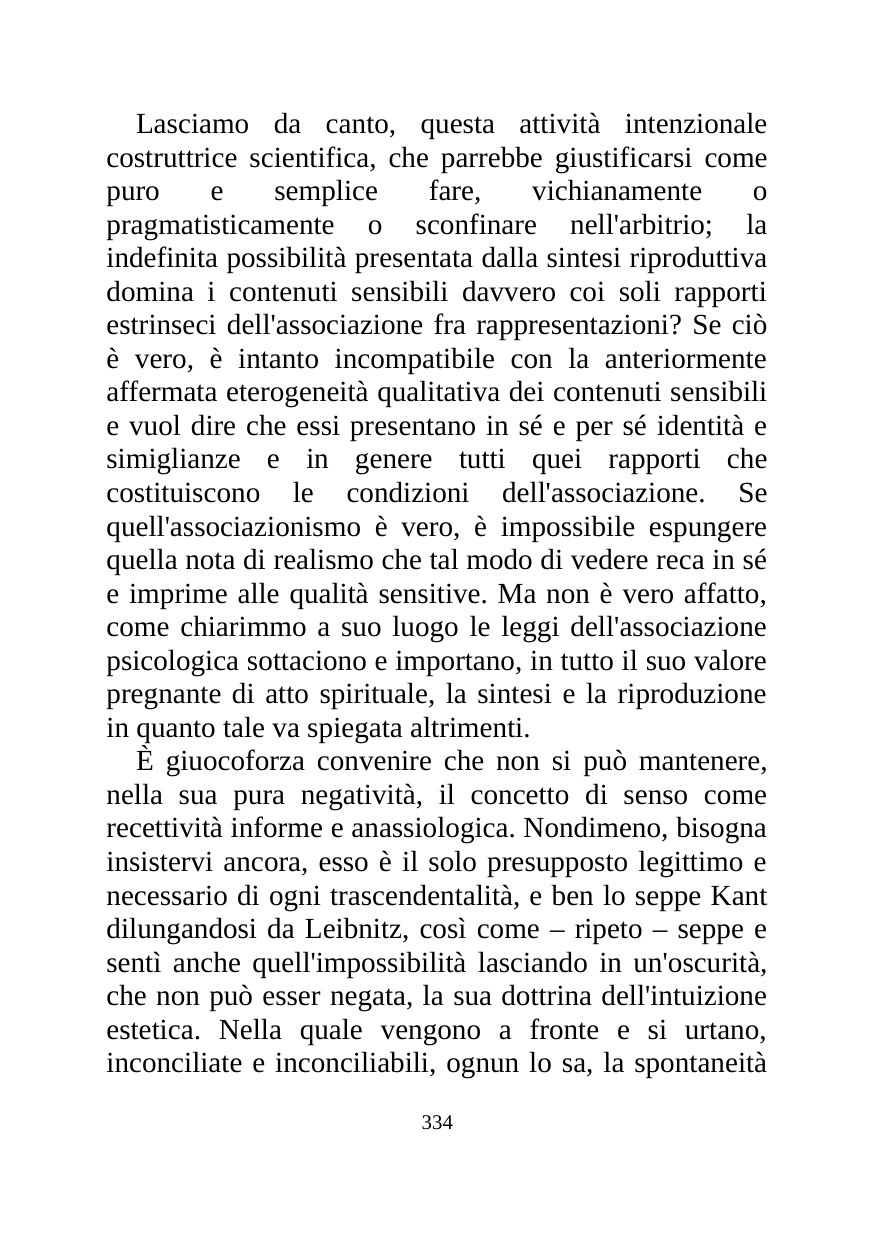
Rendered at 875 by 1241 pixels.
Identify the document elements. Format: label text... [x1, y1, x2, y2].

text Lasciamo da canto, questa attività intenzionale costruttrice scientifica, che parrebbe giustificarsi come puro e semplice fare, vichianamente o pragmatisticamente o sconfinare nell'arbitrio; la indefinita possibilità presentata dalla sintesi riproduttiva domina i contenuti sensibili davvero coi soli rapporti estrinseci dell'associazione fra rappresentazioni? Se ciò è vero, è intanto incompatibile con la anteriormente affermata eterogeneità qualitativa dei contenuti sensibili e vuol dire che essi presentano in sé e per sé identità e simiglianze e in genere tutti quei rapporti che costituiscono le condizioni dell'associazione. Se quell'associazionismo è vero, è impossibile espungere quella nota di realismo che tal modo di vedere reca in sé e imprime alle qualità sensitive. Ma non è vero affatto, come chiarimmo a suo luogo le leggi dell'associazione psicologica sottaciono e importano, in tutto il suo valore pregnante di atto spirituale, la sintesi e la riproduzione in quanto tale va spiegata altrimenti. [106, 106, 768, 743]
text È giuocoforza convenire che non si può mantenere, nella sua pura negatività, il concetto di senso come recettività informe e anassiologica. Nondimeno, bisogna insistervi ancora, esso è il solo presupposto legittimo e necessario di ogni trascendentalità, e ben lo seppe Kant dilungandosi da Leibnitz, così come – ripeto – seppe e sentì anche quell'impossibilità lasciando in un'oscurità, che non può esser negata, la sua dottrina dell'intuizione estetica. Nella quale vengono a fronte e si urtano, inconciliate e inconciliabili, ognun lo sa, la spontaneità [106, 743, 768, 1079]
